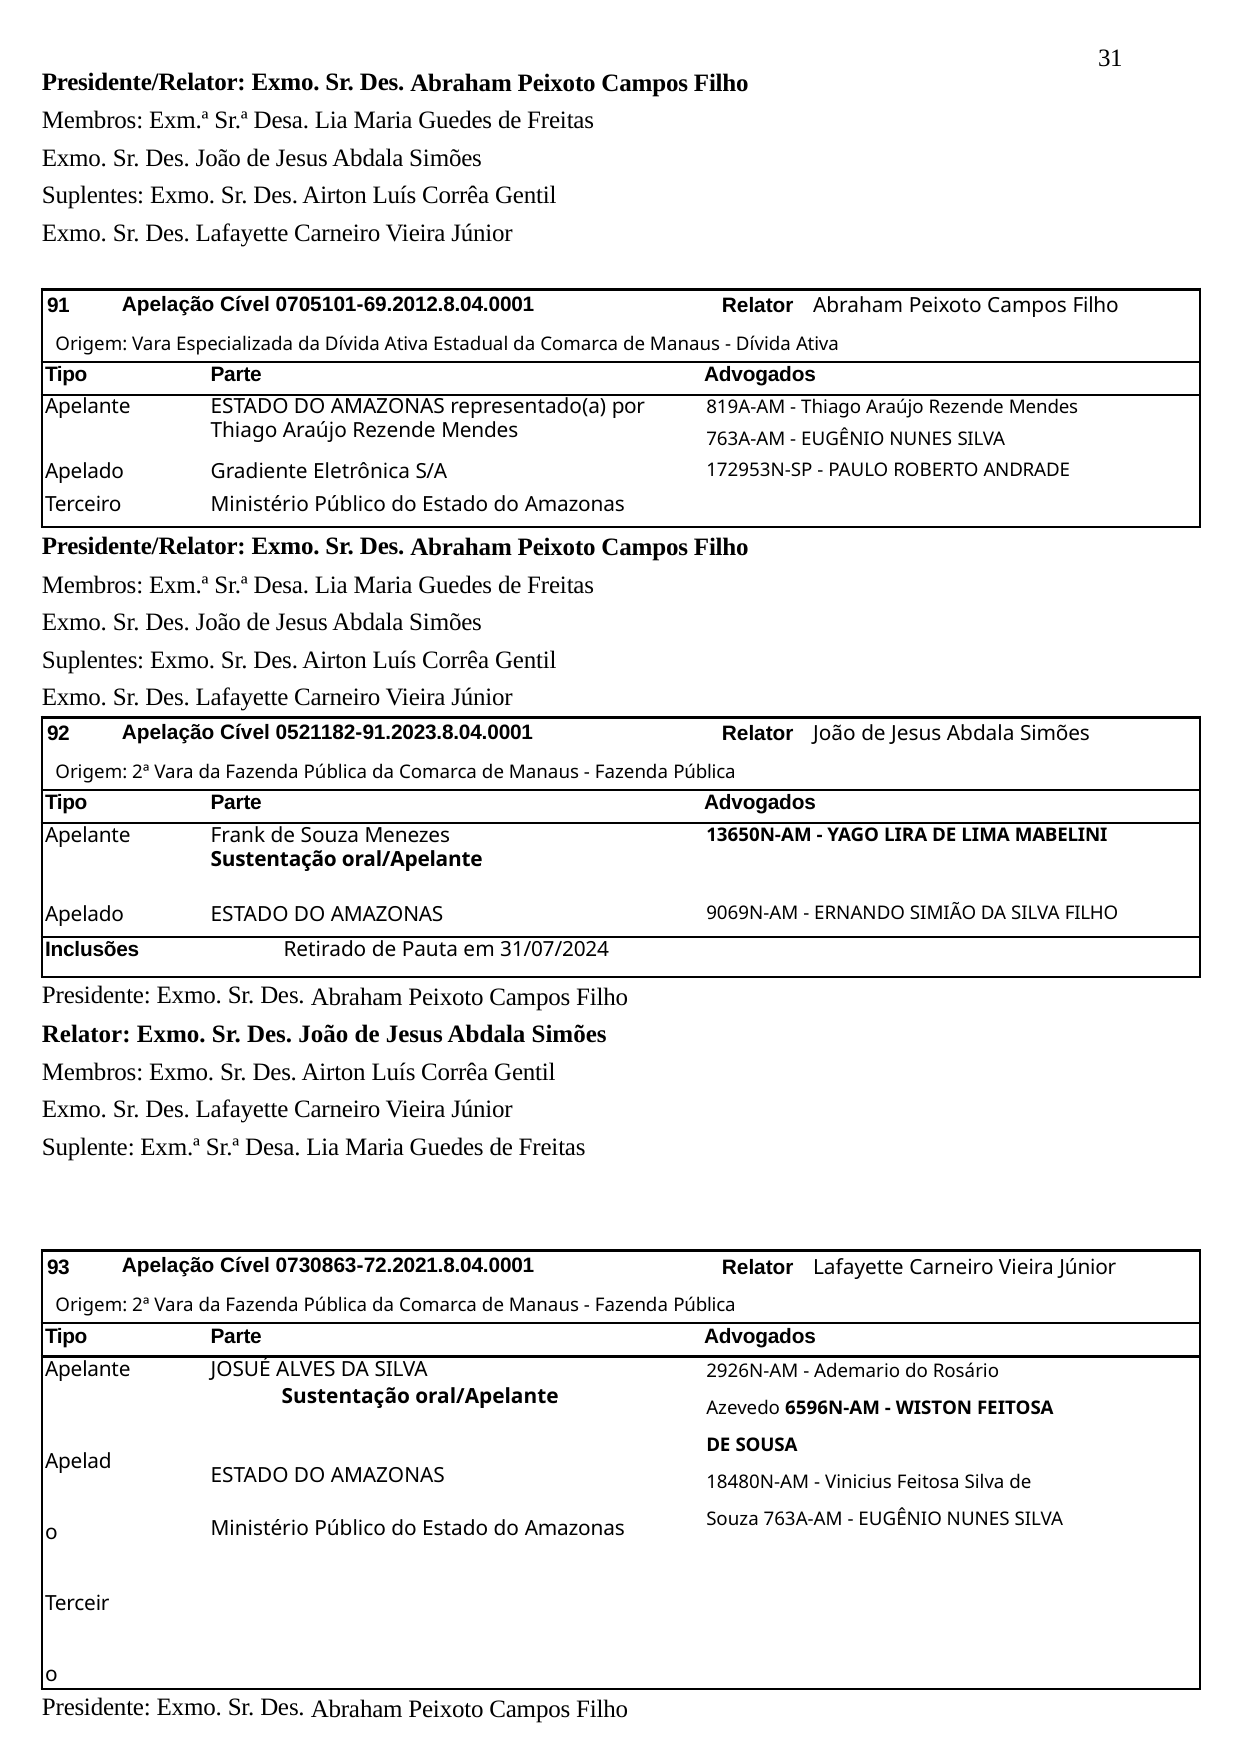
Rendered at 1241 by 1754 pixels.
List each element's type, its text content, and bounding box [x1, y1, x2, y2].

table_cell Parte [167, 363, 673, 394]
text Suplentes: Exmo. Sr. Des. Airton Luís Corrêa Gentil [42, 643, 1211, 673]
table_cell Apelante [43, 396, 167, 418]
text Presidente: Exmo. Sr. Des. Abraham Peixoto Campos Filho [42, 1692, 1211, 1723]
table_cell 9069N-AM - ERNANDO SIMIÃO DA SILVA FILHO [648, 895, 1199, 936]
table_cell 13650N-AM - YAGO LIRA DE LIMA MABELINI [648, 824, 1199, 895]
text Exmo. Sr. Des. Lafayette Carneiro Vieira Júnior [42, 1093, 1211, 1123]
table_cell 2926N-AM - Ademario do Rosário Azevedo 6596N-AM - WISTON FEITOSA DE SOUSA 18480N-AM - Vinicius Feitosa Silva de Souza 763A-AM - EUGÊNIO NUNES SILVA [673, 1358, 1199, 1687]
table_cell Apelante [43, 824, 174, 895]
table_cell Advogados [648, 791, 1199, 822]
text Relator: Exmo. Sr. Des. João de Jesus Abdala Simões [42, 1018, 1211, 1048]
table_cell Thiago Araújo Rezende Mendes [167, 418, 673, 452]
text Presidente/Relator: Exmo. Sr. Des. Abraham Peixoto Campos Filho [42, 67, 1211, 97]
table_cell ESTADO DO AMAZONAS [174, 895, 648, 936]
table_cell Apelado [43, 452, 167, 485]
table_cell Frank de Souza Menezes Sustentação oral/Apelante [174, 824, 648, 895]
table_cell Ministério Público do Estado do Amazonas [167, 485, 673, 526]
text Exmo. Sr. Des. Lafayette Carneiro Vieira Júnior [42, 217, 1211, 247]
text Presidente/Relator: Exmo. Sr. Des. Abraham Peixoto Campos Filho [42, 531, 1211, 561]
text Membros: Exm.ª Sr.ª Desa. Lia Maria Guedes de Freitas [42, 568, 1211, 598]
table_cell Parte [174, 791, 648, 822]
table_header 93 Apelação Cível 0730863-72.2021.8.04.0001 Relator Lafayette Carneiro Vieira Júnior Origem: 2ª Vara da Fazenda Pública da Comarca de Manaus - Fazenda Pública [43, 1252, 1199, 1322]
table_cell Terceiro [43, 485, 167, 526]
table_cell ESTADO DO AMAZONAS representado(a) por [167, 396, 673, 418]
text Presidente: Exmo. Sr. Des. Abraham Peixoto Campos Filho [42, 981, 1211, 1011]
table_cell [673, 485, 1199, 526]
table_cell [43, 418, 167, 452]
table_cell Parte [167, 1324, 673, 1355]
table_cell 172953N-SP - PAULO ROBERTO ANDRADE [673, 452, 1199, 485]
table_cell Tipo [43, 791, 174, 822]
table_cell Tipo [43, 1324, 167, 1355]
table_cell Advogados [673, 1324, 1199, 1355]
table_cell Gradiente Eletrônica S/A [167, 452, 673, 485]
table_cell Apelante Apelado Terceiro [43, 1358, 167, 1687]
table_cell Apelado [43, 895, 174, 936]
table_header 92 Apelação Cível 0521182-91.2023.8.04.0001 Relator João de Jesus Abdala Simões Origem: 2ª Vara da Fazenda Pública da Comarca de Manaus - Fazenda Pública [43, 719, 1199, 788]
table_cell JOSUÉ ALVES DA SILVA Sustentação oral/Apelante ESTADO DO AMAZONAS Ministério Público do Estado do Amazonas [167, 1358, 673, 1687]
text Membros: Exm.ª Sr.ª Desa. Lia Maria Guedes de Freitas [42, 104, 1211, 134]
table_cell Inclusões [43, 938, 174, 976]
text Suplente: Exm.ª Sr.ª Desa. Lia Maria Guedes de Freitas [42, 1131, 1211, 1161]
table_cell Advogados [673, 363, 1199, 394]
table_header 91 Apelação Cível 0705101-69.2012.8.04.0001 Relator Abraham Peixoto Campos Filho Origem: Vara Especializada da Dívida Ativa Estadual da Comarca de Manaus - Dívida Ativa [43, 291, 1199, 361]
table_cell Tipo [43, 363, 167, 394]
text Exmo. Sr. Des. João de Jesus Abdala Simões [42, 606, 1211, 636]
text Suplentes: Exmo. Sr. Des. Airton Luís Corrêa Gentil [42, 179, 1211, 209]
table_cell [648, 938, 1199, 976]
table_cell Retirado de Pauta em 31/07/2024 [174, 938, 648, 976]
text Exmo. Sr. Des. Lafayette Carneiro Vieira Júnior [42, 681, 1211, 711]
text Exmo. Sr. Des. João de Jesus Abdala Simões [42, 142, 1211, 172]
table_cell 819A-AM - Thiago Araújo Rezende Mendes [673, 396, 1199, 418]
table_cell 763A-AM - EUGÊNIO NUNES SILVA [673, 418, 1199, 452]
text Membros: Exmo. Sr. Des. Airton Luís Corrêa Gentil [42, 1056, 1211, 1086]
